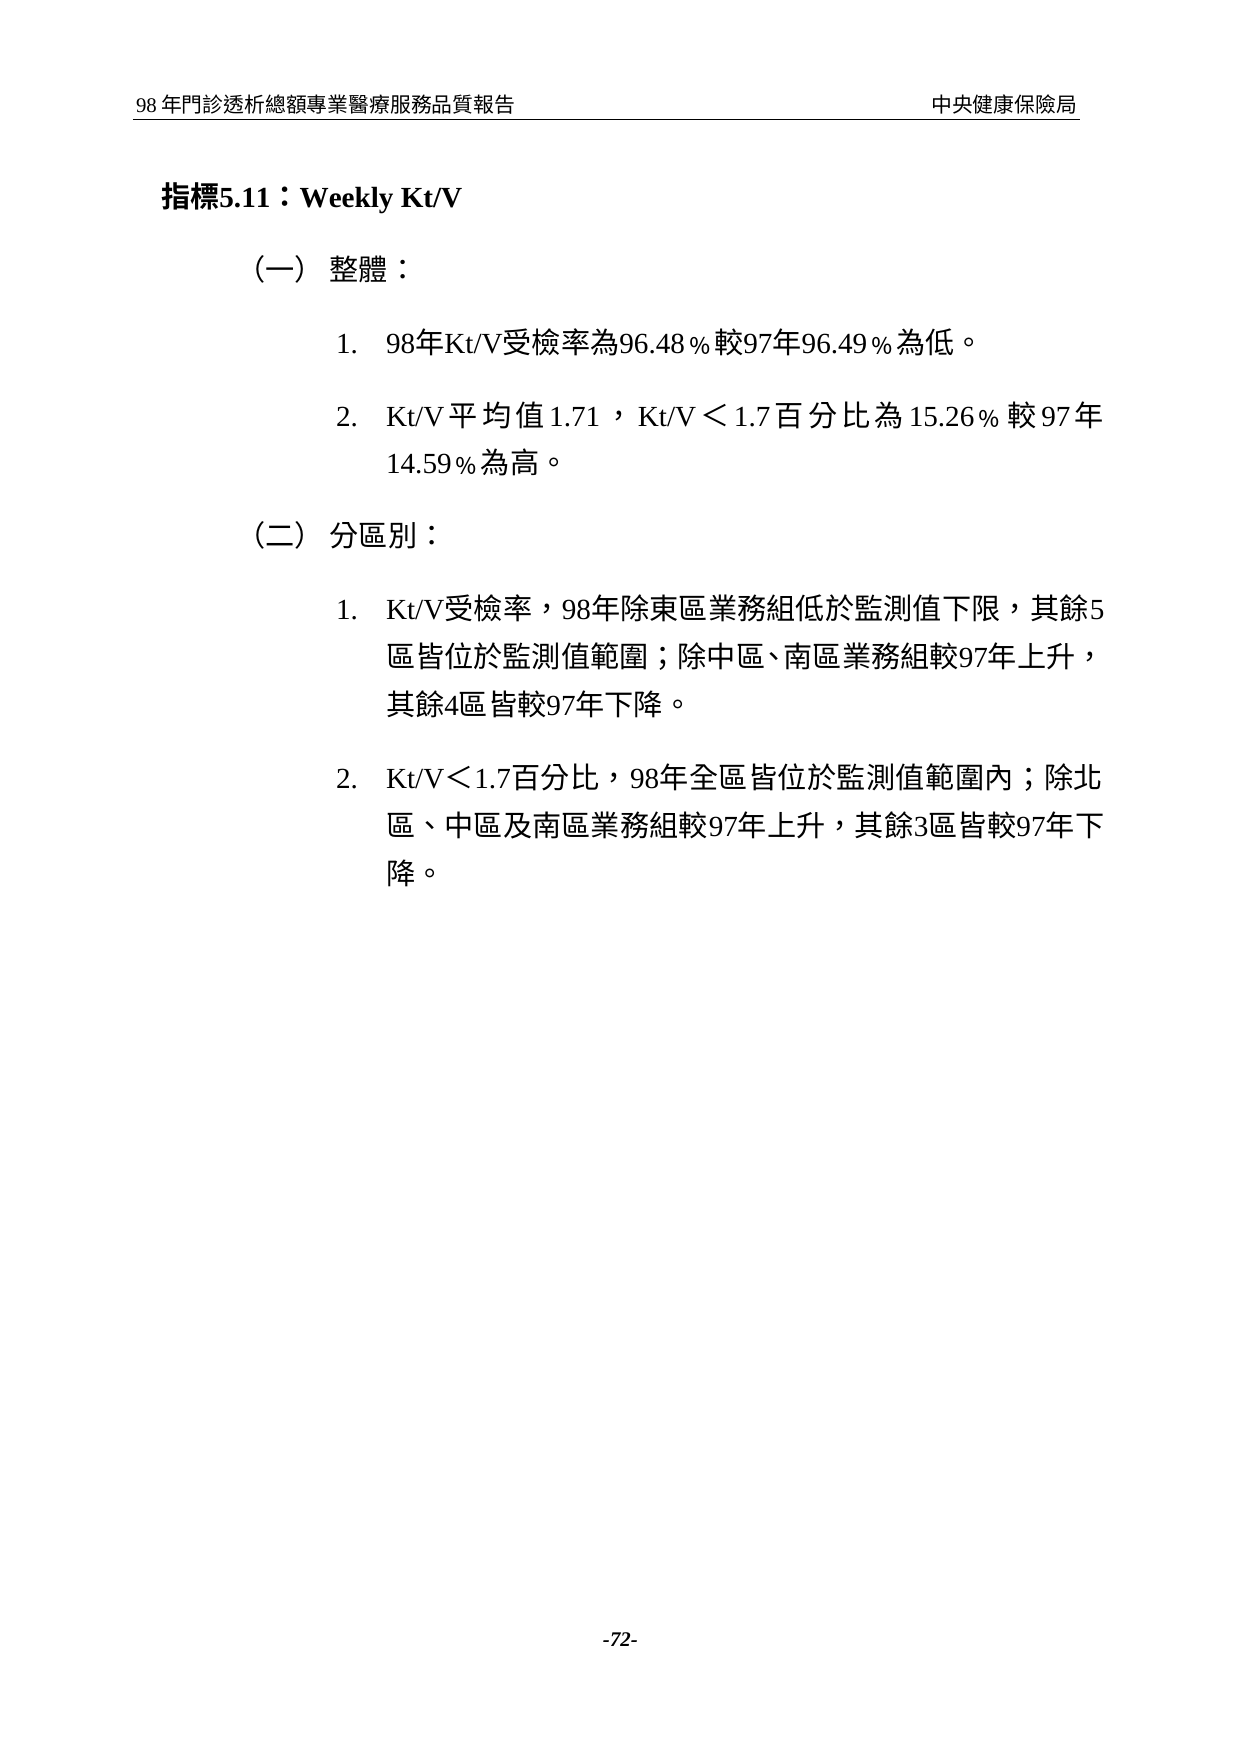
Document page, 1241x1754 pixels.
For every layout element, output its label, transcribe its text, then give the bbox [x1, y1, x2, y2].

list Kt/V＜1.7百分比，98年全區皆位於監測值範圍內；除北區、中區及南區業務組較97年上升，其餘3區皆較97年下降。 [336, 750, 1104, 894]
list 整體： [236, 242, 1104, 290]
list Kt/V平均值1.71，Kt/V＜1.7百分比為15.26﹪較97年14.59﹪為高。 [336, 388, 1104, 483]
list 分區別： [236, 508, 1104, 556]
text 指標5.11：Weekly Kt/V [161, 169, 1104, 217]
list Kt/V受檢率，98年除東區業務組低於監測值下限，其餘5區皆位於監測值範圍；除中區、南區業務組較97年上升，其餘4區皆較97年下降。 [336, 581, 1104, 725]
list 98年Kt/V受檢率為96.48﹪較97年96.49﹪為低。 [336, 315, 1104, 363]
